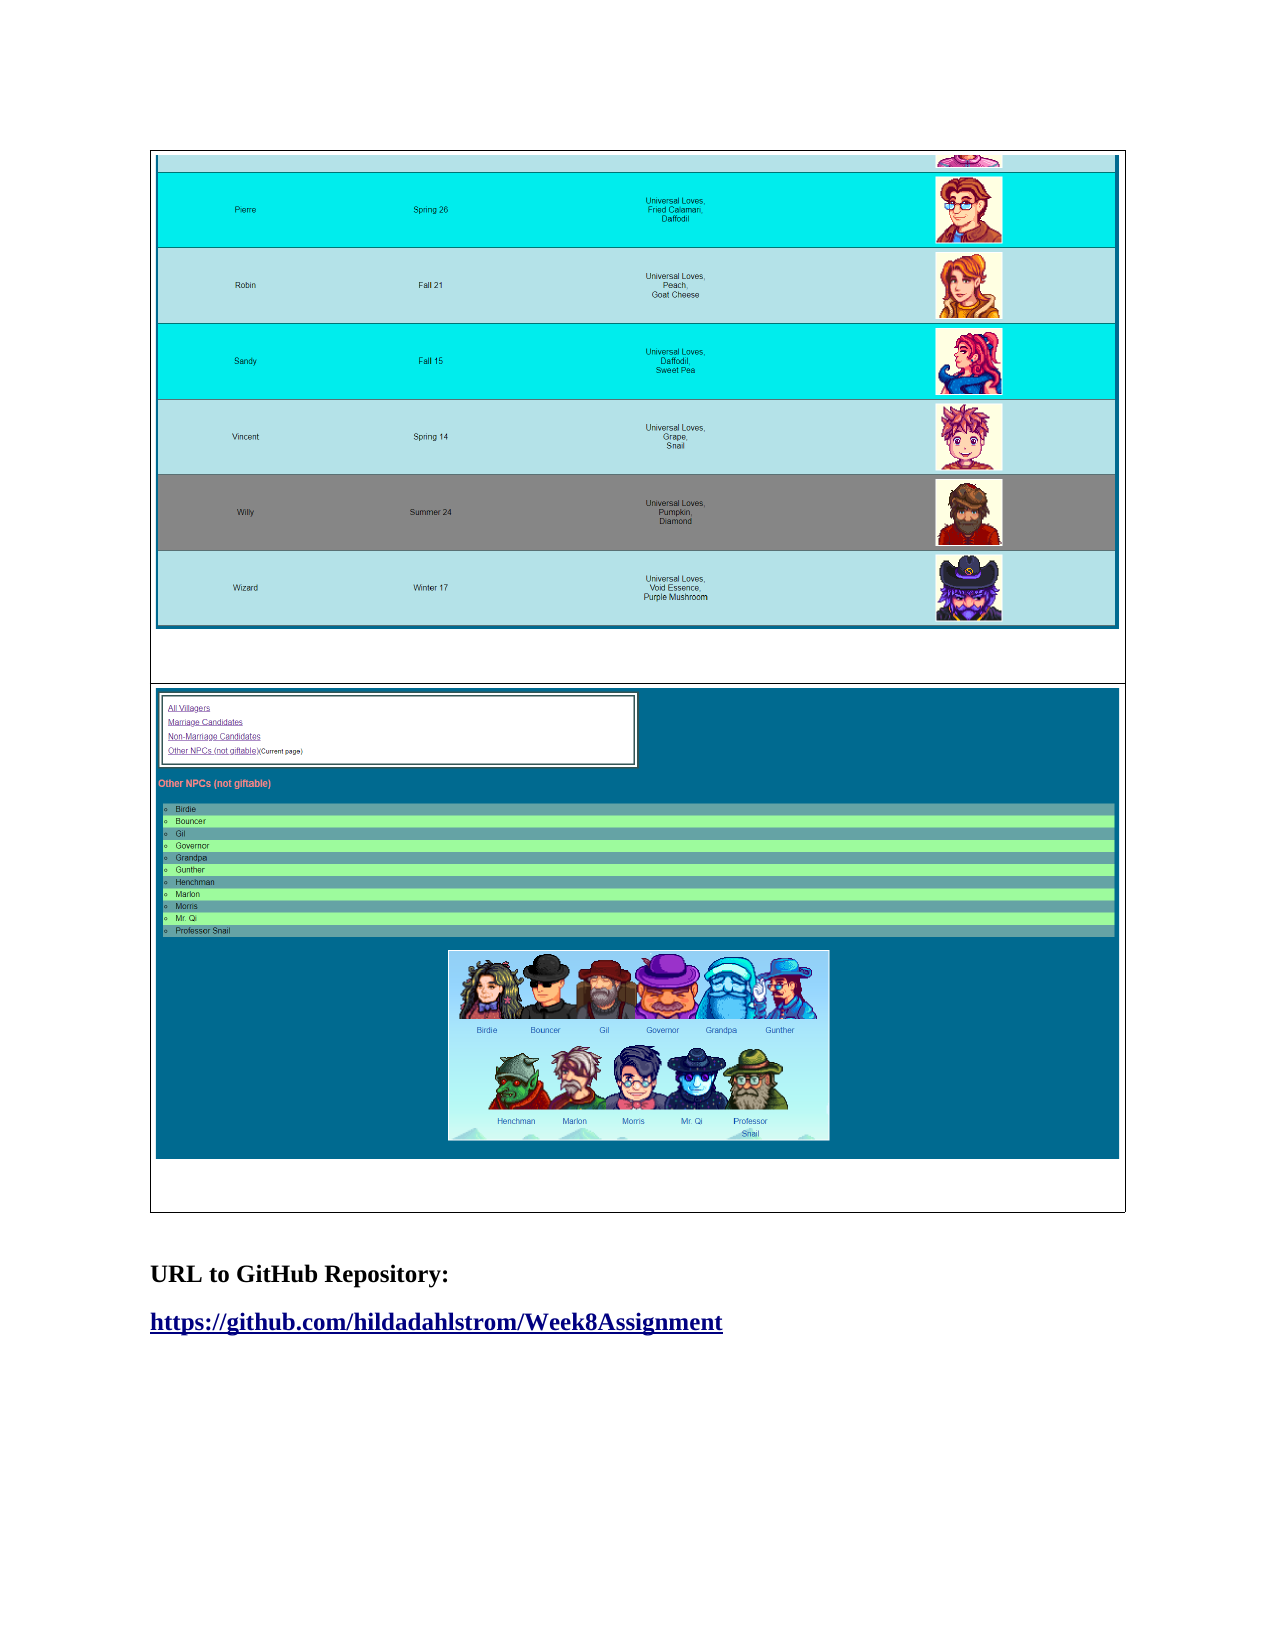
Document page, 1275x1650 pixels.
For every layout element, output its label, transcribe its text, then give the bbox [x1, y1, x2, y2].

picture [159, 155, 1114, 625]
picture [449, 951, 829, 1140]
table_cell [151, 684, 1125, 1212]
text https://github.com/hildadahlstrom/Week8Assignment [150, 1307, 1125, 1336]
text URL to GitHub Repository: [150, 1259, 1125, 1288]
picture [159, 692, 638, 768]
table_cell [151, 151, 1125, 682]
picture [164, 804, 1114, 936]
picture [259, 780, 267, 786]
